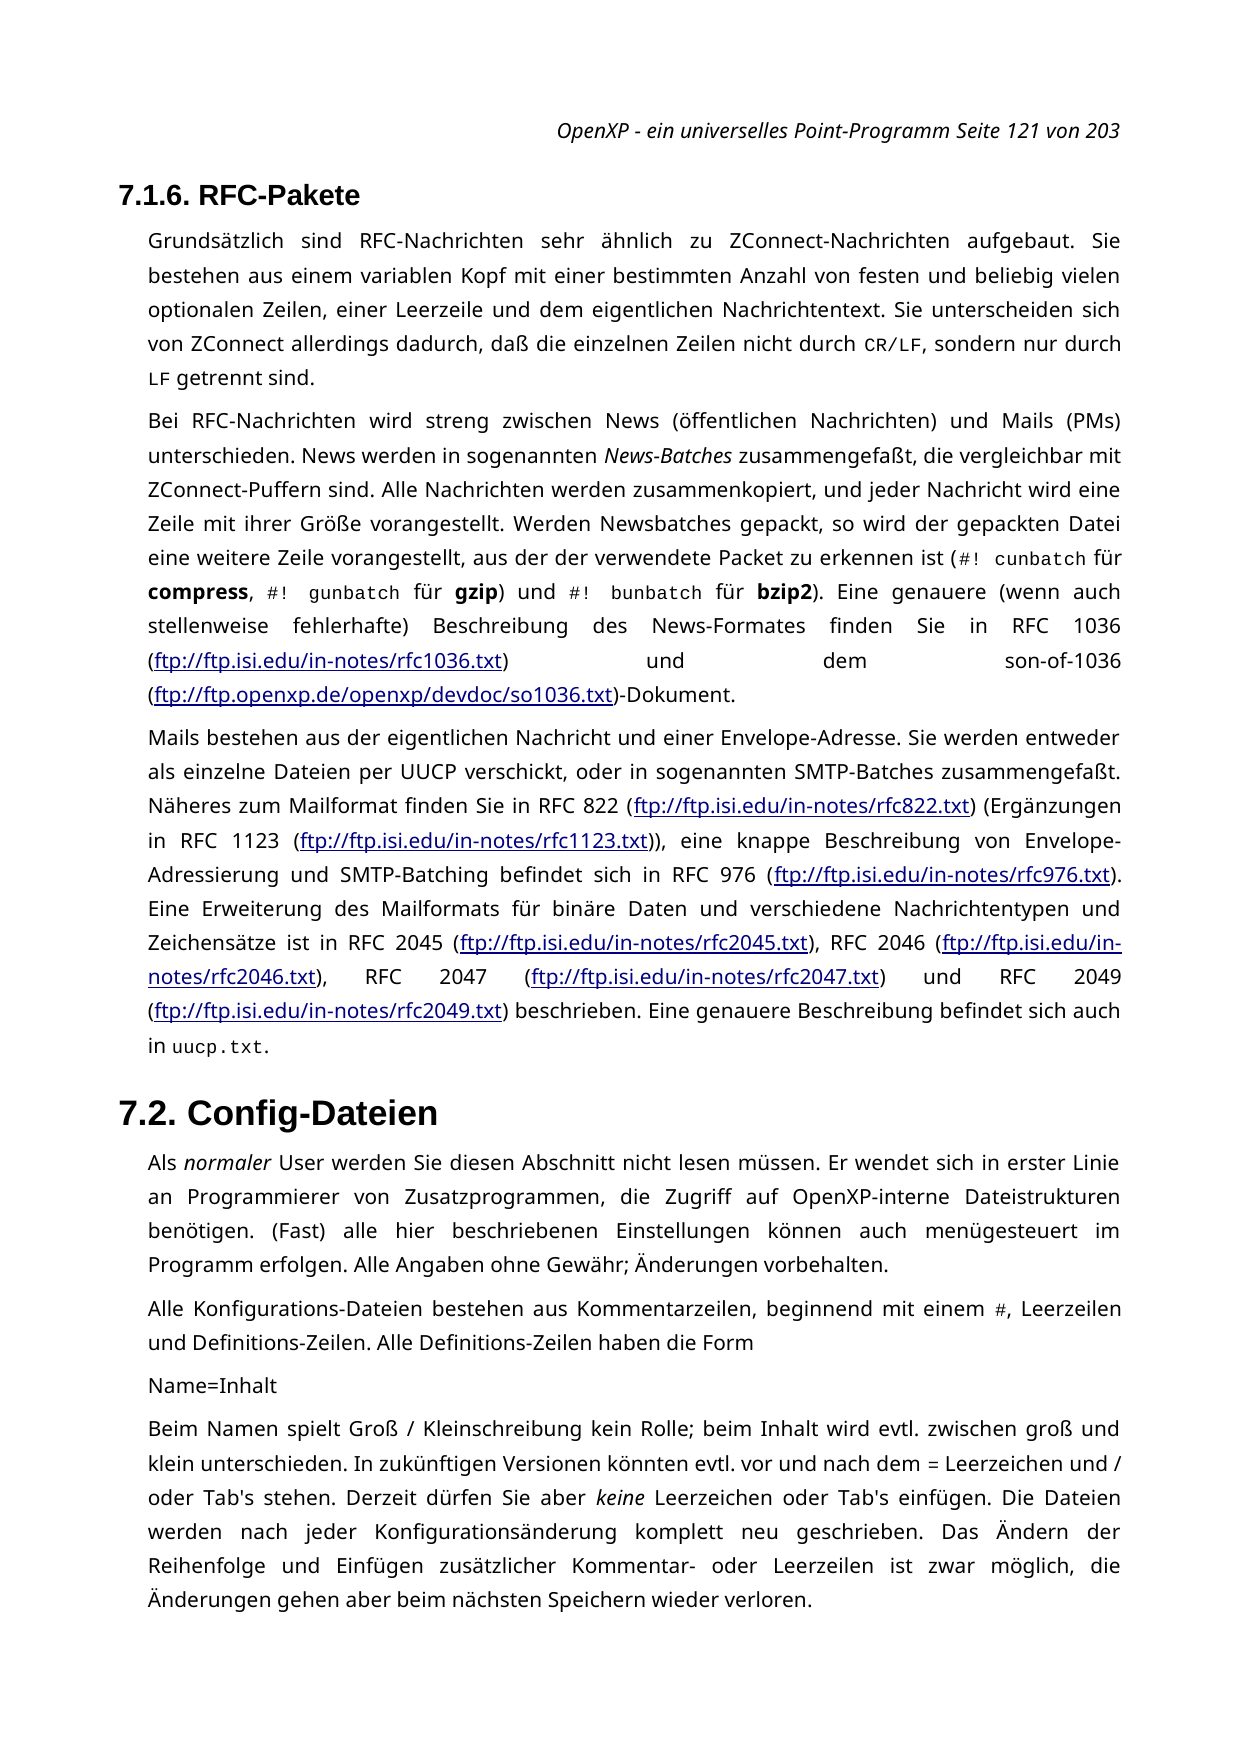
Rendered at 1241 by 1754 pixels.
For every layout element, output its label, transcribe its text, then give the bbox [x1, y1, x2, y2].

text Name=Inhalt [148, 1371, 1122, 1399]
subtitle 7.1.6. RFC-Pakete [118, 173, 1122, 212]
text Bei RFC-Nachrichten wird streng zwischen News (öffentlichen Nachrichten) und Mails (PMs) unterschieden. News werden in sogenannten News-Batches zusammengefaßt, die vergleichbar mit ZConnect-Puffern sind. Alle Nachrichten werden zusammenkopiert, und jeder Nachricht wird eine Zeile mit ihrer Größe vorangestellt. Werden Newsbatches gepackt, so wird der gepackten Datei eine weitere Zeile vorangestellt, aus der der verwendete Packet zu erkennen ist (#! cunbatch für compress, #! gunbatch für gzip) und #! bunbatch für bzip2). Eine genauere (wenn auch stellenweise fehlerhafte) Beschreibung des News-Formates finden Sie in RFC 1036 (ftp://ftp.isi.edu/in-notes/rfc1036.txt) und dem son-of-1036 (ftp://ftp.openxp.de/openxp/devdoc/so1036.txt)-Dokument. [148, 406, 1122, 708]
text Mails bestehen aus der eigentlichen Nachricht und einer Envelope-Adresse. Sie werden entweder als einzelne Dateien per UUCP verschickt, oder in sogenannten SMTP-Batches zusammengefaßt. Näheres zum Mailformat finden Sie in RFC 822 (ftp://ftp.isi.edu/in-notes/rfc822.txt) (Ergänzungen in RFC 1123 (ftp://ftp.isi.edu/in-notes/rfc1123.txt)), eine knappe Beschreibung von Envelope-Adressierung und SMTP-Batching befindet sich in RFC 976 (ftp://ftp.isi.edu/in-notes/rfc976.txt). Eine Erweiterung des Mailformats für binäre Daten und verschiedene Nachrichtentypen und Zeichensätze ist in RFC 2045 (ftp://ftp.isi.edu/in-notes/rfc2045.txt), RFC 2046 (ftp://ftp.isi.edu/in-notes/rfc2046.txt), RFC 2047 (ftp://ftp.isi.edu/in-notes/rfc2047.txt) und RFC 2049 (ftp://ftp.isi.edu/in-notes/rfc2049.txt) beschrieben. Eine genauere Beschreibung befindet sich auch in uucp.txt. [148, 723, 1122, 1059]
text Alle Konfigurations-Dateien bestehen aus Kommentarzeilen, beginnend mit einem #, Leerzeilen und Definitions-Zeilen. Alle Definitions-Zeilen haben die Form [148, 1293, 1122, 1356]
text Als normaler User werden Sie diesen Abschnitt nicht lesen müssen. Er wendet sich in erster Linie an Programmierer von Zusatzprogrammen, die Zugriff auf OpenXP-interne Dateistrukturen benötigen. (Fast) alle hier beschriebenen Einstellungen können auch menügesteuert im Programm erfolgen. Alle Angaben ohne Gewähr; Änderungen vorbehalten. [148, 1148, 1122, 1279]
text Beim Namen spielt Groß / Kleinschreibung kein Rolle; beim Inhalt wird evtl. zwischen groß und klein unterschieden. In zukünftigen Versionen könnten evtl. vor und nach dem = Leerzeichen und / oder Tab's stehen. Derzeit dürfen Sie aber keine Leerzeichen oder Tab's einfügen. Die Dateien werden nach jeder Konfigurationsänderung komplett neu geschrieben. Das Ändern der Reihenfolge und Einfügen zusätzlicher Kommentar- oder Leerzeilen ist zwar möglich, die Änderungen gehen aber beim nächsten Speichern wieder verloren. [148, 1414, 1122, 1614]
subtitle 7.2. Config-Dateien [118, 1086, 1122, 1133]
text Grundsätzlich sind RFC-Nachrichten sehr ähnlich zu ZConnect-Nachrichten aufgebaut. Sie bestehen aus einem variablen Kopf mit einer bestimmten Anzahl von festen und beliebig vielen optionalen Zeilen, einer Leerzeile und dem eigentlichen Nachrichtentext. Sie unterscheiden sich von ZConnect allerdings dadurch, daß die einzelnen Zeilen nicht durch CR/LF, sondern nur durch LF getrennt sind. [148, 226, 1122, 392]
